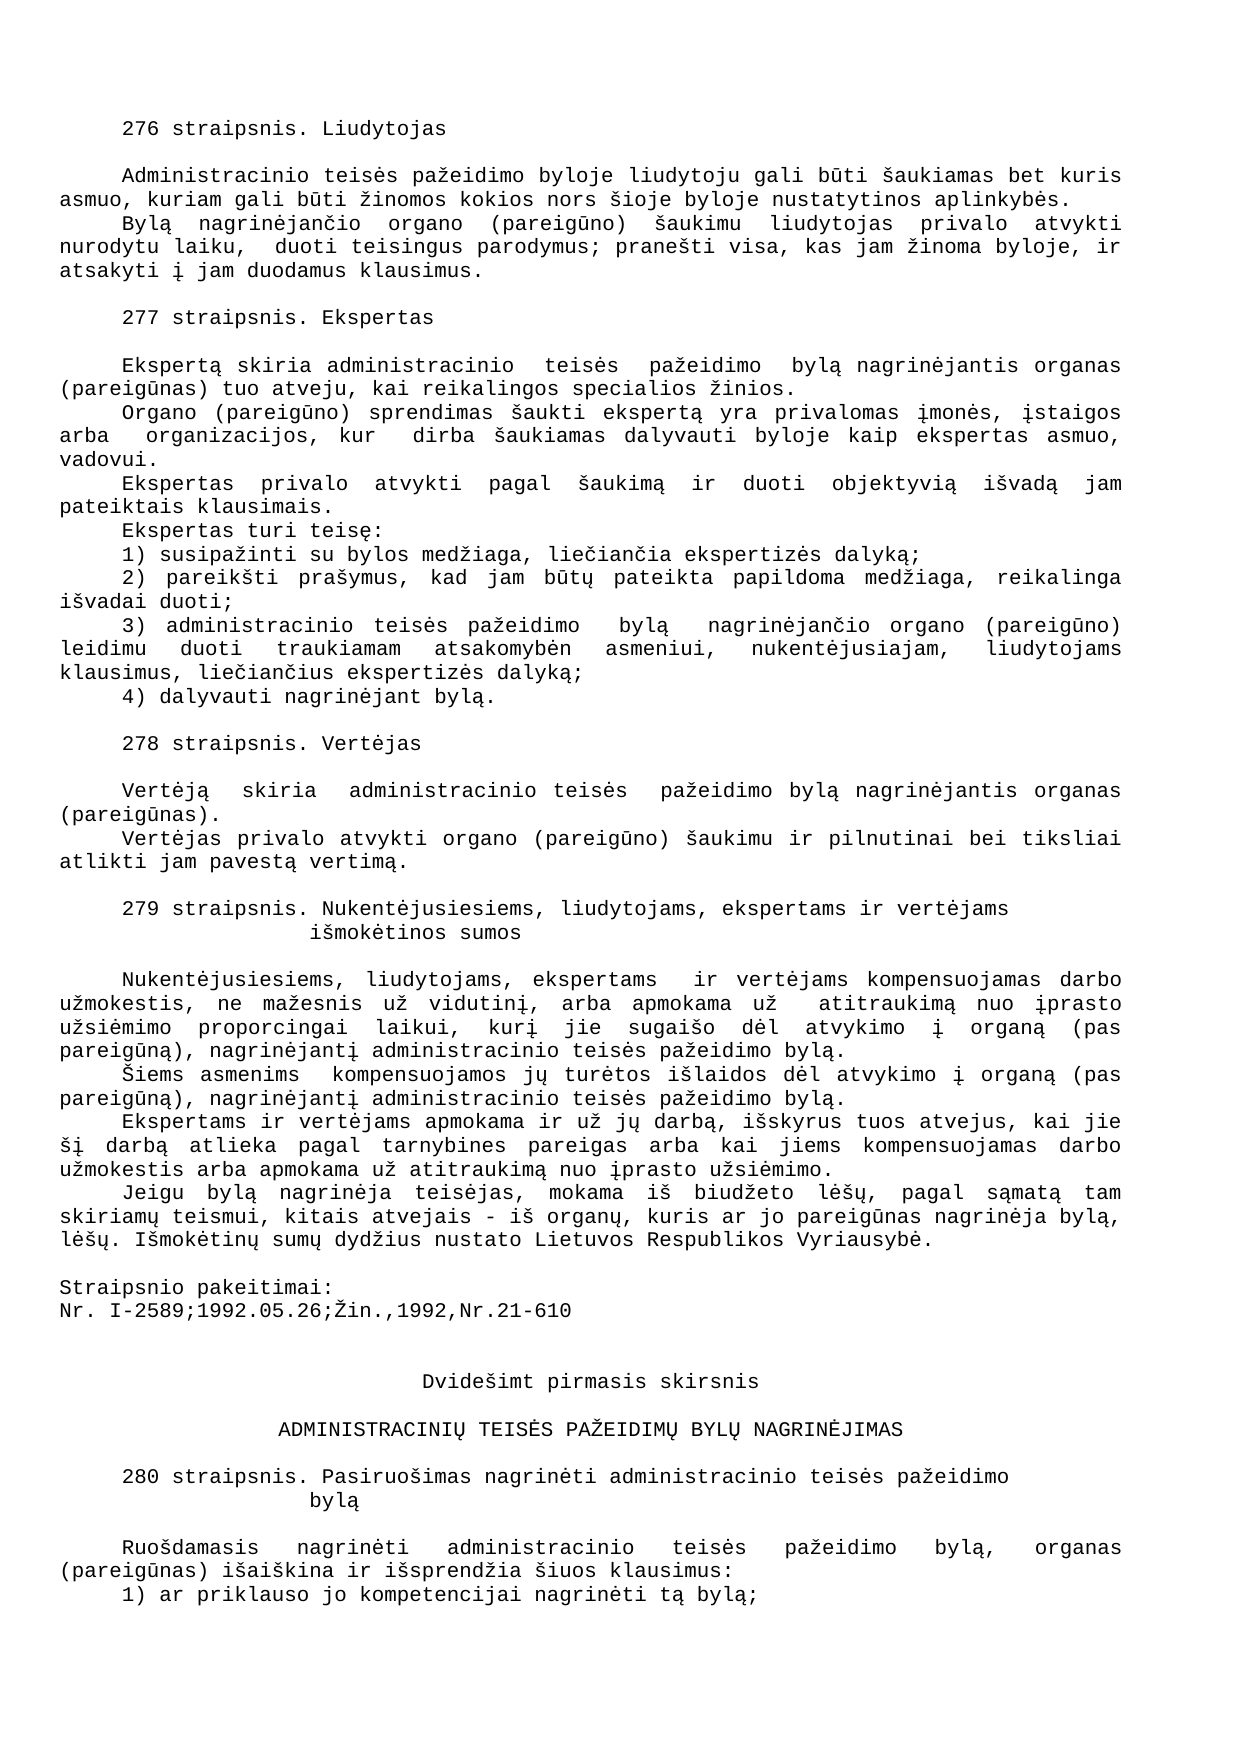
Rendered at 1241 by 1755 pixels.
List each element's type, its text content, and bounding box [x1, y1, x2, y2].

text ADMINISTRACINIŲ TEISĖS PAŽEIDIMŲ BYLŲ NAGRINĖJIMAS [59, 1419, 1122, 1442]
text Administracinio teisės pažeidimo byloje liudytoju gali būti šaukiamas bet kuris asmuo, kuriam gali būti žinomos kokios nors šioje byloje nustatytinos aplinkybės. [59, 165, 1122, 213]
text Ekspertams ir vertėjams apmokama ir už jų darbą, išskyrus tuos atvejus, kai jie šį darbą atlieka pagal tarnybines pareigas arba kai jiems kompensuojamas darbo užmokestis arba apmokama už atitraukimą nuo įprasto užsiėmimo. [59, 1111, 1122, 1182]
text Ekspertas turi teisę: [59, 520, 1122, 544]
text 2) pareikšti prašymus, kad jam būtų pateikta papildoma medžiaga, reikalinga išvadai duoti; [59, 567, 1122, 615]
text Ekspertas privalo atvykti pagal šaukimą ir duoti objektyvią išvadą jam pateiktais klausimais. [59, 473, 1122, 520]
text 277 straipsnis. Ekspertas [59, 307, 1122, 331]
text Vertėją skiria administracinio teisės pažeidimo bylą nagrinėjantis organas (pareigūnas). [59, 780, 1122, 827]
text 1) ar priklauso jo kompetencijai nagrinėti tą bylą; [59, 1584, 1122, 1608]
text Straipsnio pakeitimai: [59, 1277, 1122, 1300]
text 1) susipažinti su bylos medžiaga, liečiančia ekspertizės dalyką; [59, 544, 1122, 567]
text 4) dalyvauti nagrinėjant bylą. [59, 686, 1122, 709]
text 3) administracinio teisės pažeidimo bylą nagrinėjančio organo (pareigūno) leidimu duoti traukiamam atsakomybėn asmeniui, nukentėjusiajam, liudytojams klausimus, liečiančius ekspertizės dalyką; [59, 615, 1122, 686]
text Jeigu bylą nagrinėja teisėjas, mokama iš biudžeto lėšų, pagal sąmatą tam skiriamų teismui, kitais atvejais - iš organų, kuris ar jo pareigūnas nagrinėja bylą, lėšų. Išmokėtinų sumų dydžius nustato Lietuvos Respublikos Vyriausybė. [59, 1182, 1122, 1253]
text 276 straipsnis. Liudytojas [59, 118, 1122, 142]
text Ruošdamasis nagrinėti administracinio teisės pažeidimo bylą, organas (pareigūnas) išaiškina ir išsprendžia šiuos klausimus: [59, 1537, 1122, 1584]
text 280 straipsnis. Pasiruošimas nagrinėti administracinio teisės pažeidimo [59, 1466, 1122, 1489]
text Šiems asmenims kompensuojamos jų turėtos išlaidos dėl atvykimo į organą (pas pareigūną), nagrinėjantį administracinio teisės pažeidimo bylą. [59, 1064, 1122, 1111]
text Nr. I-2589;1992.05.26;Žin.,1992,Nr.21-610 [59, 1300, 1122, 1324]
text 279 straipsnis. Nukentėjusiesiems, liudytojams, ekspertams ir vertėjams [59, 898, 1122, 922]
text Dvidešimt pirmasis skirsnis [59, 1371, 1122, 1395]
text Vertėjas privalo atvykti organo (pareigūno) šaukimu ir pilnutinai bei tiksliai atlikti jam pavestą vertimą. [59, 827, 1122, 875]
text bylą [59, 1489, 1122, 1513]
text Ekspertą skiria administracinio teisės pažeidimo bylą nagrinėjantis organas (pareigūnas) tuo atveju, kai reikalingos specialios žinios. [59, 354, 1122, 402]
text Nukentėjusiesiems, liudytojams, ekspertams ir vertėjams kompensuojamas darbo užmokestis, ne mažesnis už vidutinį, arba apmokama už atitraukimą nuo įprasto užsiėmimo proporcingai laikui, kurį jie sugaišo dėl atvykimo į organą (pas pareigūną), nagrinėjantį administracinio teisės pažeidimo bylą. [59, 969, 1122, 1064]
text Organo (pareigūno) sprendimas šaukti ekspertą yra privalomas įmonės, įstaigos arba organizacijos, kur dirba šaukiamas dalyvauti byloje kaip ekspertas asmuo, vadovui. [59, 402, 1122, 473]
text Bylą nagrinėjančio organo (pareigūno) šaukimu liudytojas privalo atvykti nurodytu laiku, duoti teisingus parodymus; pranešti visa, kas jam žinoma byloje, ir atsakyti į jam duodamus klausimus. [59, 213, 1122, 284]
text išmokėtinos sumos [59, 922, 1122, 946]
text 278 straipsnis. Vertėjas [59, 733, 1122, 757]
